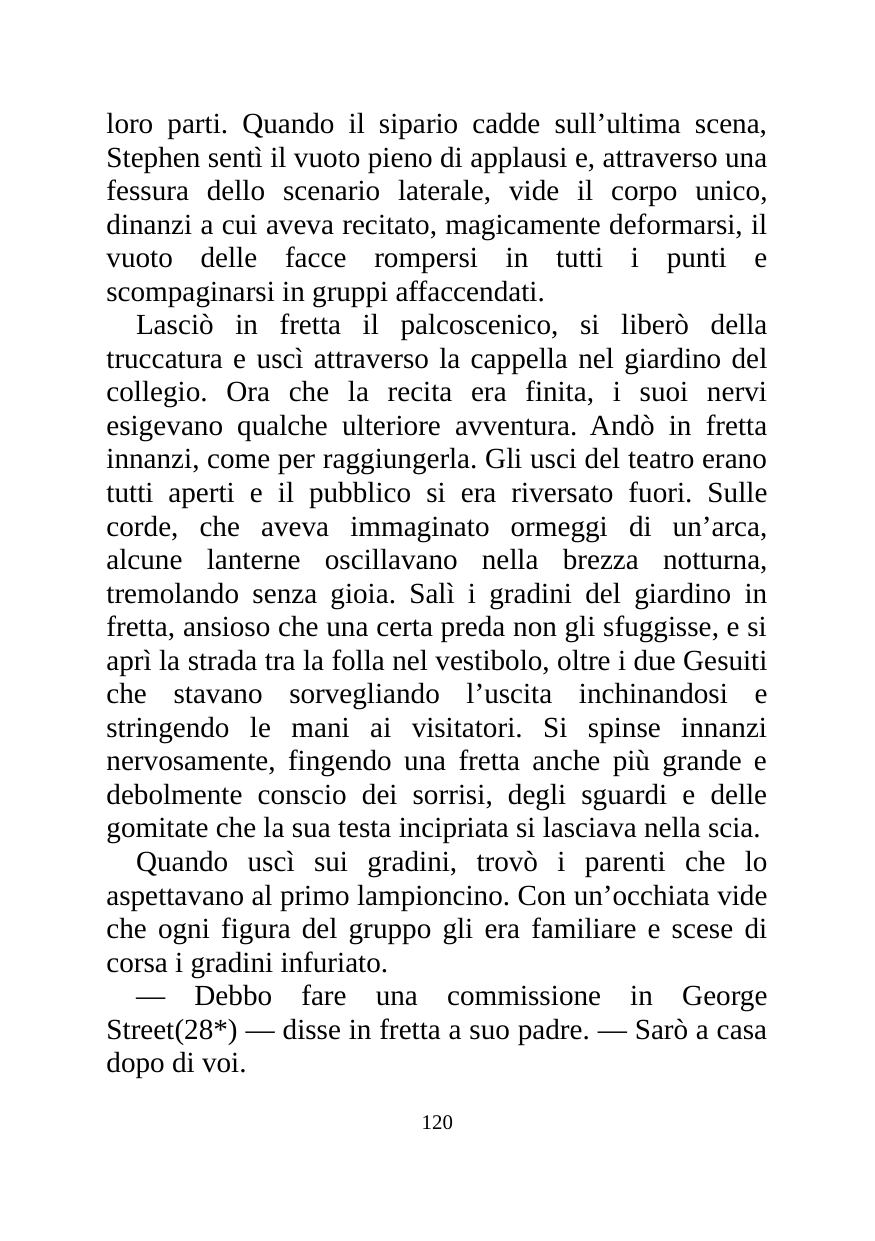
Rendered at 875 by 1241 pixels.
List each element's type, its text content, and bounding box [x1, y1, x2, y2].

text — Debbo fare una commissione in George Street(28*) — disse in fretta a suo padre. — Sarò a casa dopo di voi. [106, 978, 768, 1079]
text Lasciò in fretta il palcoscenico, si liberò della truccatura e uscì attraverso la cappella nel giardino del collegio. Ora che la recita era finita, i suoi nervi esigevano qualche ulteriore avventura. Andò in fretta innanzi, come per raggiungerla. Gli usci del teatro erano tutti aperti e il pubblico si era riversato fuori. Sulle corde, che aveva immaginato ormeggi di un’arca, alcune lanterne oscillavano nella brezza notturna, tremolando senza gioia. Salì i gradini del giardino in fretta, ansioso che una certa preda non gli sfuggisse, e si aprì la strada tra la folla nel vestibolo, oltre i due Gesuiti che stavano sorvegliando l’uscita inchinandosi e stringendo le mani ai visitatori. Si spinse innanzi nervosamente, fingendo una fretta anche più grande e debolmente conscio dei sorrisi, degli sguardi e delle gomitate che la sua testa incipriata si lasciava nella scia. [106, 307, 768, 844]
text Quando uscì sui gradini, trovò i parenti che lo aspettavano al primo lampioncino. Con un’occhiata vide che ogni figura del gruppo gli era familiare e scese di corsa i gradini infuriato. [106, 844, 768, 978]
text loro parti. Quando il sipario cadde sull’ultima scena, Stephen sentì il vuoto pieno di applausi e, attraverso una fessura dello scenario laterale, vide il corpo unico, dinanzi a cui aveva recitato, magicamente deformarsi, il vuoto delle facce rompersi in tutti i punti e scompaginarsi in gruppi affaccendati. [106, 106, 768, 307]
